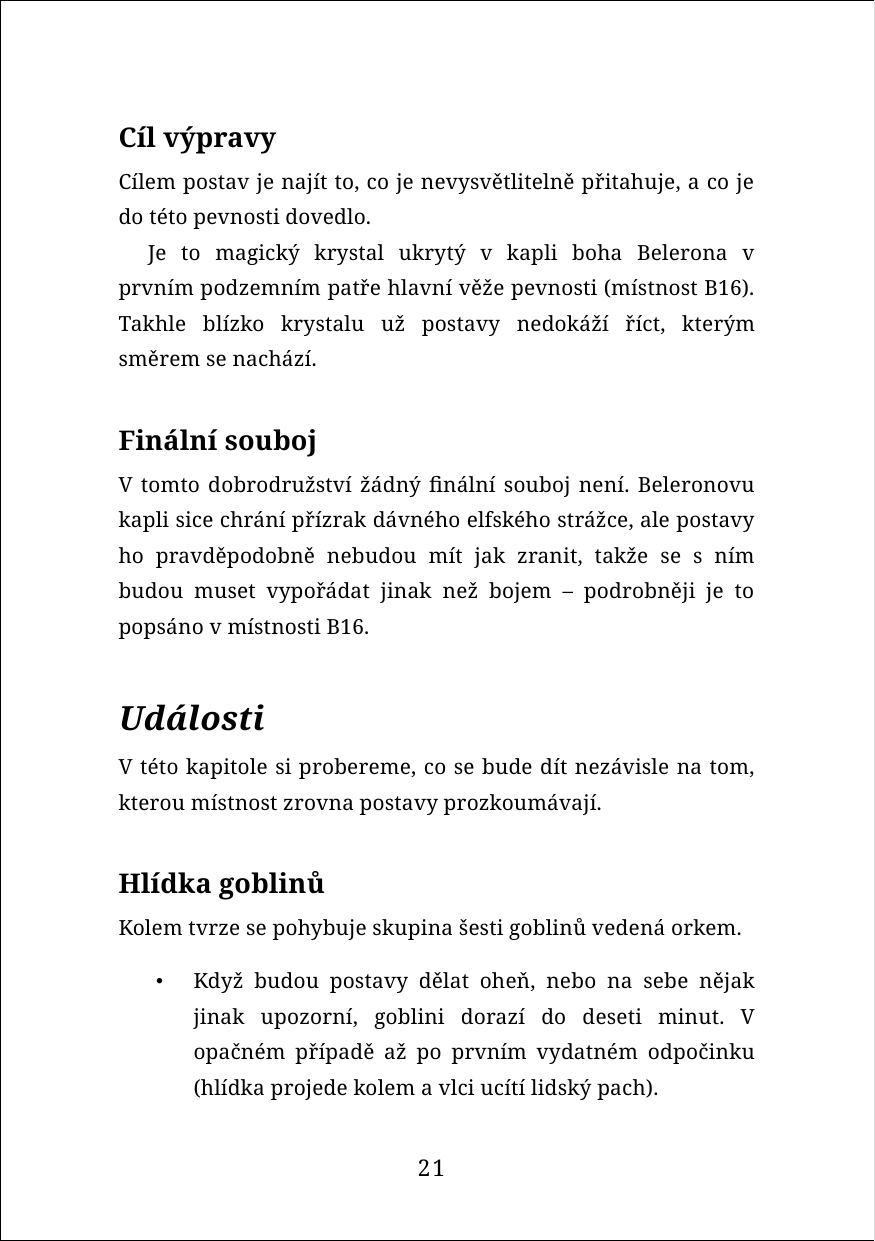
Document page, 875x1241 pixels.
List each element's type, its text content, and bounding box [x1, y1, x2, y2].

text Cílem postav je najít to, co je nevysvětlitelně přitahuje, a co je do této pevnosti dovedlo. Je to magický krystal ukrytý v kapli boha Belerona v prvním podzemním patře hlavní věže pevnosti (místnost B16). Takhle blízko krystalu už postavy nedokáží říct, kterým směrem se nachází. [118, 167, 756, 373]
subtitle Události [118, 695, 756, 740]
text Kolem tvrze se pohybuje skupina šesti goblinů vedená orkem. [118, 913, 756, 942]
subtitle Finální souboj [118, 421, 756, 458]
text V této kapitole si probereme, co se bude dít nezávisle na tom, kterou místnost zrovna postavy prozkoumávají. [118, 752, 756, 816]
list Když budou postavy dělat oheň, nebo na sebe nějak jinak upozorní, goblini dorazí do deseti minut. V opačném případě až po prvním vydatném odpočinku (hlídka projede kolem a vlci ucítí lidský pach). [156, 966, 756, 1101]
subtitle Cíl výpravy [118, 118, 756, 155]
subtitle Hlídka goblinů [118, 864, 756, 901]
text V tomto dobrodružství žádný finální souboj není. Beleronovu kapli sice chrání přízrak dávného elfského strážce, ale postavy ho pravděpodobně nebudou mít jak zranit, takže se s ním budou muset vypořádat jinak než bojem – podrobněji je to popsáno v místnosti B16. [118, 470, 756, 641]
